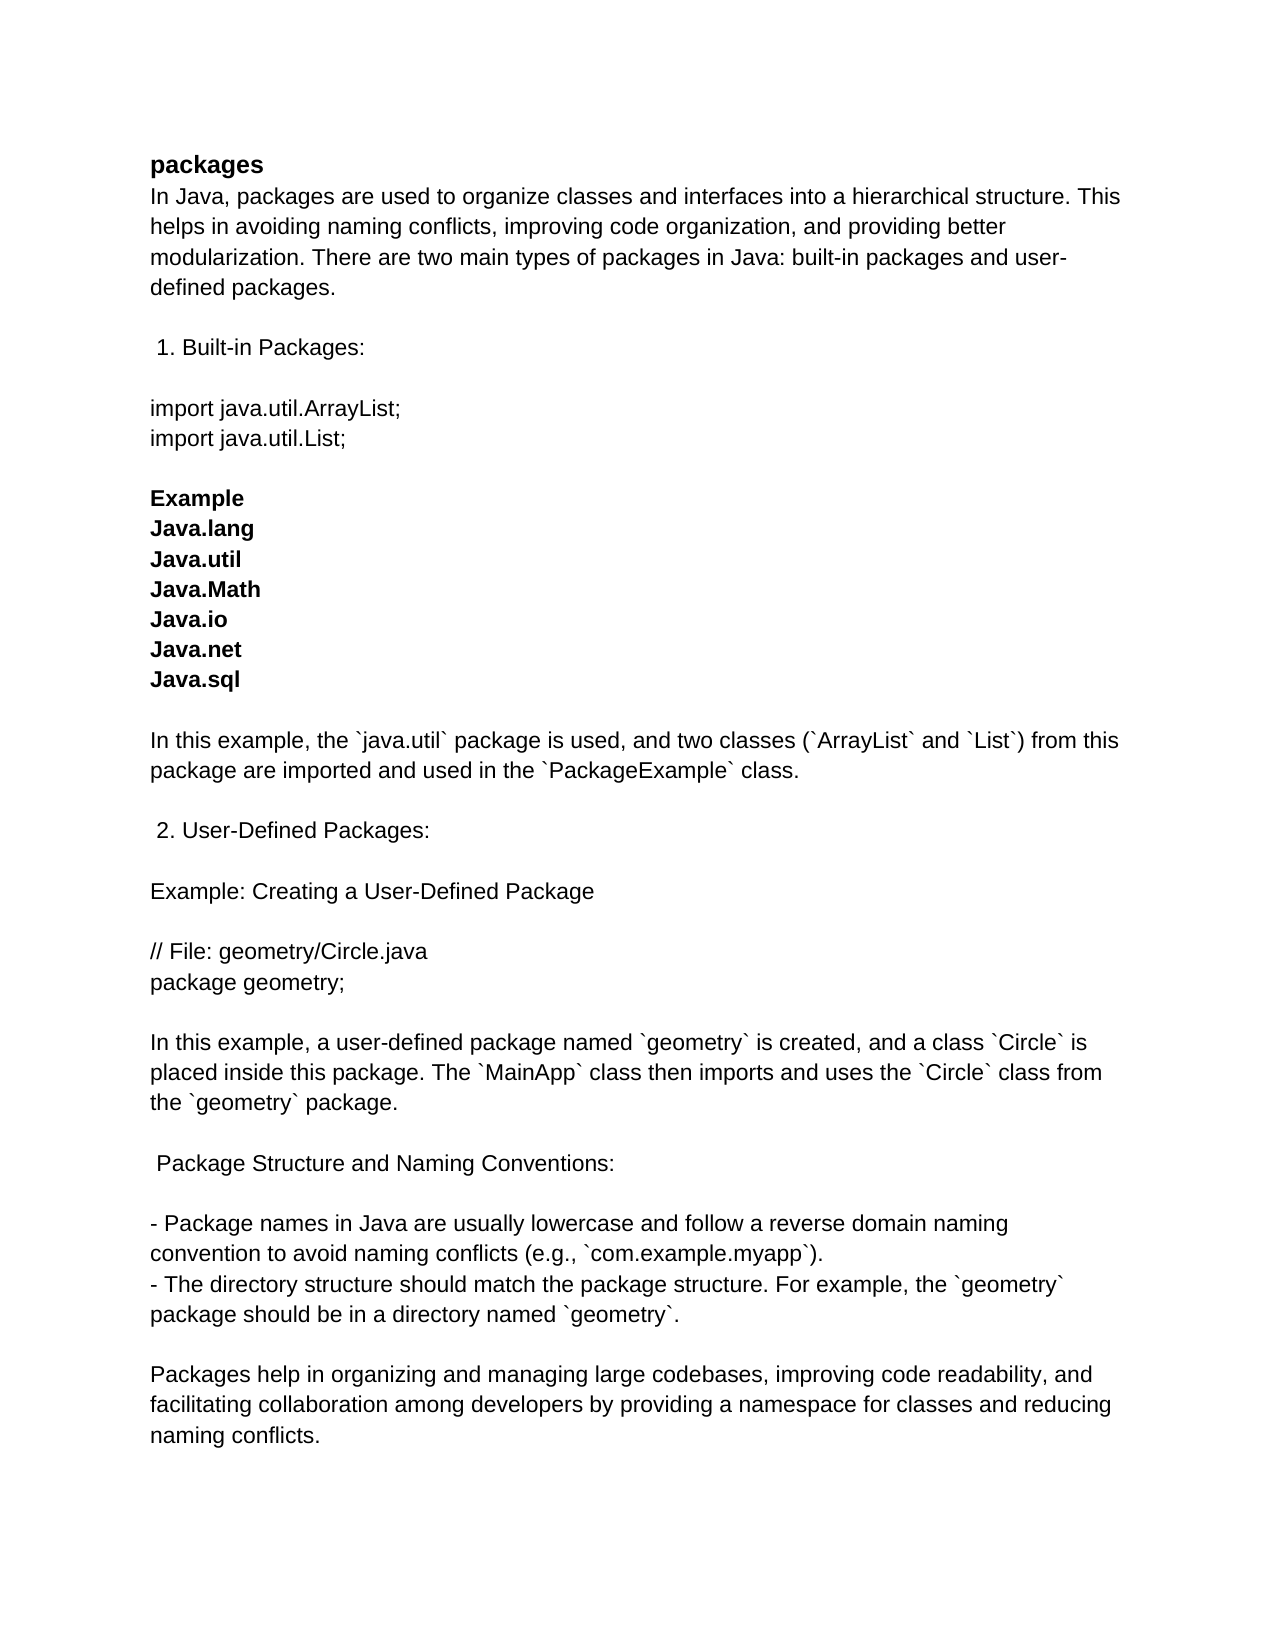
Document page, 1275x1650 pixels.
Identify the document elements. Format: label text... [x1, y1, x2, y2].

text Java.lang [150, 515, 1125, 542]
text Example: Creating a User-Defined Package [150, 878, 1125, 904]
text Java.util [150, 546, 1125, 572]
text // File: geometry/Circle.java [150, 938, 1125, 964]
text Package Structure and Naming Conventions: [150, 1150, 1125, 1176]
text import java.util.ArrayList; [150, 394, 1125, 421]
text Packages help in organizing and managing large codebases, improving code readability, and facilitating collaboration among developers by providing a namespace for classes and reducing naming conflicts. [150, 1361, 1125, 1448]
text - The directory structure should match the package structure. For example, the `geometry` package should be in a directory named `geometry`. [150, 1271, 1125, 1327]
text Java.Math [150, 576, 1125, 602]
text Java.io [150, 606, 1125, 632]
text 2. User-Defined Packages: [150, 817, 1125, 844]
text packages [150, 150, 1125, 179]
text package geometry; [150, 968, 1125, 995]
text 1. Built-in Packages: [150, 334, 1125, 360]
text Example [150, 485, 1125, 511]
text - Package names in Java are usually lowercase and follow a reverse domain naming convention to avoid naming conflicts (e.g., `com.example.myapp`). [150, 1210, 1125, 1267]
text In Java, packages are used to organize classes and interfaces into a hierarchical structure. This helps in avoiding naming conflicts, improving code organization, and providing better modularization. There are two main types of packages in Java: built-in packages and user-defined packages. [150, 183, 1125, 300]
text In this example, a user-defined package named `geometry` is created, and a class `Circle` is placed inside this package. The `MainApp` class then imports and uses the `Circle` class from the `geometry` package. [150, 1029, 1125, 1116]
text Java.net [150, 636, 1125, 662]
text import java.util.List; [150, 425, 1125, 451]
text In this example, the `java.util` package is used, and two classes (`ArrayList` and `List`) from this package are imported and used in the `PackageExample` class. [150, 727, 1125, 783]
text Java.sql [150, 666, 1125, 693]
